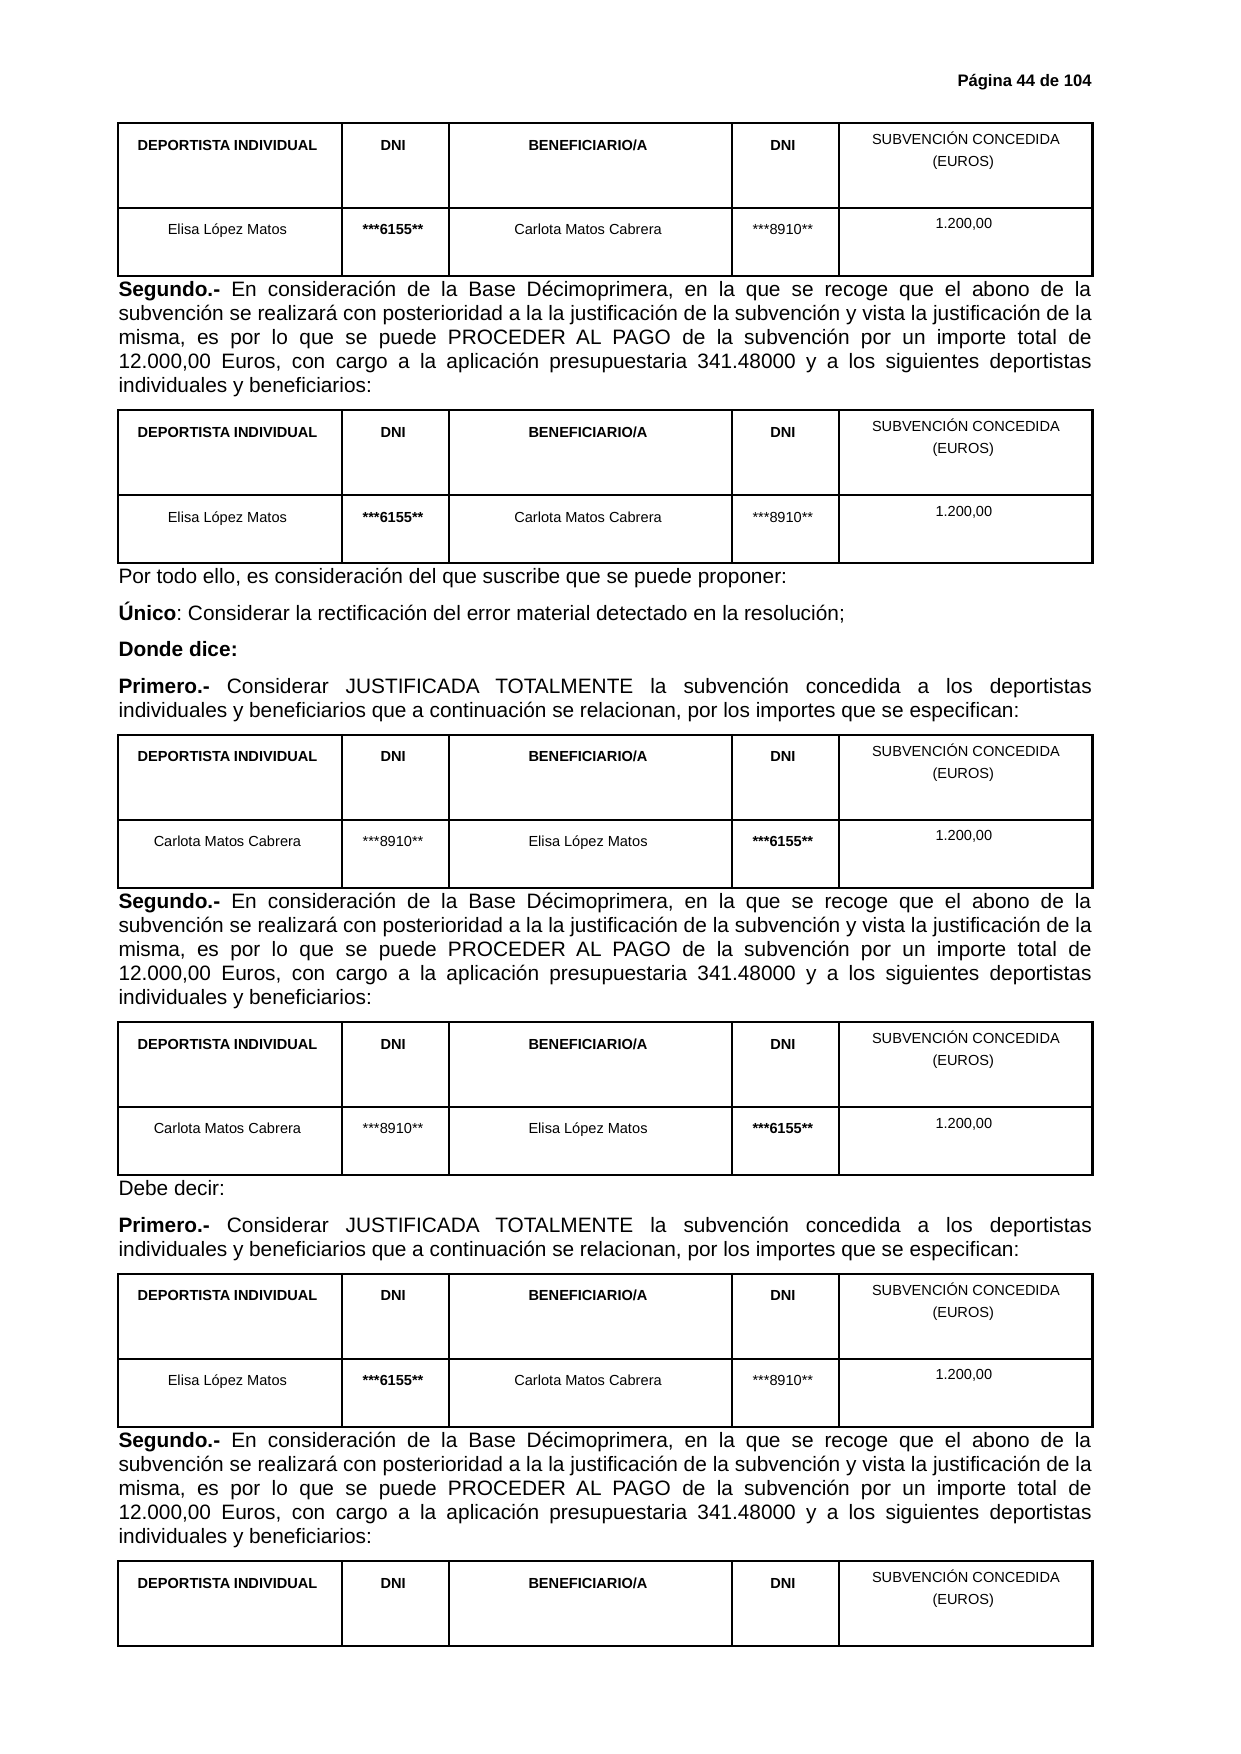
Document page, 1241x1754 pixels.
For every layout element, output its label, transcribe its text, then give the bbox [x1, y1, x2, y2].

text Único: Considerar la rectificación del error material detectado en la resolución; [118, 601, 1092, 624]
table_cell 1.200,00 [840, 496, 1091, 562]
table_cell 1.200,00 [840, 821, 1091, 887]
table_header DNI [343, 124, 448, 207]
table_header BENEFICIARIO/A [450, 124, 731, 207]
table_header DEPORTISTA INDIVIDUAL [119, 1023, 341, 1106]
table_header DEPORTISTA INDIVIDUAL [119, 411, 341, 494]
table_header DNI [343, 411, 448, 494]
text Segundo.- En consideración de la Base Décimoprimera, en la que se recoge que el abono de la subvención se realizará con posterioridad a la la justificación de la subvención y vista la justificación de la misma, es por lo que se puede PROCEDER AL PAGO de la subvención por un importe total de 12.000,00 Euros, con cargo a la aplicación presupuestaria 341.48000 y a los siguientes deportistas individuales y beneficiarios: [118, 277, 1092, 397]
table_cell Carlota Matos Cabrera [450, 496, 731, 562]
table_cell Elisa López Matos [450, 821, 731, 887]
table_cell Carlota Matos Cabrera [119, 1108, 341, 1174]
table_cell ***6155** [343, 1360, 448, 1426]
table_cell Elisa López Matos [119, 209, 341, 275]
table_header DNI [343, 1562, 448, 1645]
table_header DEPORTISTA INDIVIDUAL [119, 1275, 341, 1358]
table_cell 1.200,00 [840, 1108, 1091, 1174]
table_cell ***6155** [343, 209, 448, 275]
table_cell Elisa López Matos [450, 1108, 731, 1174]
table_cell Carlota Matos Cabrera [450, 209, 731, 275]
table_header BENEFICIARIO/A [450, 1562, 731, 1645]
text Donde dice: [118, 637, 1092, 661]
text Debe decir: [118, 1176, 1092, 1200]
table_cell 1.200,00 [840, 1360, 1091, 1426]
table_header SUBVENCIÓN CONCEDIDA (EUROS) [840, 1275, 1091, 1358]
table_header DNI [733, 736, 838, 819]
table_header DNI [343, 1023, 448, 1106]
table_header DNI [343, 1275, 448, 1358]
table_cell ***8910** [733, 496, 838, 562]
table_header SUBVENCIÓN CONCEDIDA (EUROS) [840, 124, 1091, 207]
text Segundo.- En consideración de la Base Décimoprimera, en la que se recoge que el abono de la subvención se realizará con posterioridad a la la justificación de la subvención y vista la justificación de la misma, es por lo que se puede PROCEDER AL PAGO de la subvención por un importe total de 12.000,00 Euros, con cargo a la aplicación presupuestaria 341.48000 y a los siguientes deportistas individuales y beneficiarios: [118, 1428, 1092, 1548]
text Primero.- Considerar JUSTIFICADA TOTALMENTE la subvención concedida a los deportistas individuales y beneficiarios que a continuación se relacionan, por los importes que se especifican: [118, 673, 1092, 721]
table_cell ***8910** [343, 1108, 448, 1174]
table_cell Elisa López Matos [119, 496, 341, 562]
table_cell Carlota Matos Cabrera [450, 1360, 731, 1426]
table_cell Carlota Matos Cabrera [119, 821, 341, 887]
table_header BENEFICIARIO/A [450, 1023, 731, 1106]
table_header BENEFICIARIO/A [450, 411, 731, 494]
table_header DEPORTISTA INDIVIDUAL [119, 736, 341, 819]
table_cell ***8910** [343, 821, 448, 887]
table_header DEPORTISTA INDIVIDUAL [119, 1562, 341, 1645]
table_header DEPORTISTA INDIVIDUAL [119, 124, 341, 207]
table_cell ***6155** [343, 496, 448, 562]
table_header SUBVENCIÓN CONCEDIDA (EUROS) [840, 736, 1091, 819]
table_cell 1.200,00 [840, 209, 1091, 275]
table_header SUBVENCIÓN CONCEDIDA (EUROS) [840, 411, 1091, 494]
table_header DNI [733, 1023, 838, 1106]
table_header BENEFICIARIO/A [450, 736, 731, 819]
table_cell ***8910** [733, 1360, 838, 1426]
text Primero.- Considerar JUSTIFICADA TOTALMENTE la subvención concedida a los deportistas individuales y beneficiarios que a continuación se relacionan, por los importes que se especifican: [118, 1212, 1092, 1260]
text Segundo.- En consideración de la Base Décimoprimera, en la que se recoge que el abono de la subvención se realizará con posterioridad a la la justificación de la subvención y vista la justificación de la misma, es por lo que se puede PROCEDER AL PAGO de la subvención por un importe total de 12.000,00 Euros, con cargo a la aplicación presupuestaria 341.48000 y a los siguientes deportistas individuales y beneficiarios: [118, 889, 1092, 1009]
table_header DNI [733, 1562, 838, 1645]
table_header DNI [733, 411, 838, 494]
table_cell Elisa López Matos [119, 1360, 341, 1426]
table_cell ***8910** [733, 209, 838, 275]
text Por todo ello, es consideración del que suscribe que se puede proponer: [118, 564, 1092, 588]
table_header DNI [343, 736, 448, 819]
table_header BENEFICIARIO/A [450, 1275, 731, 1358]
table_header DNI [733, 124, 838, 207]
table_header SUBVENCIÓN CONCEDIDA (EUROS) [840, 1562, 1091, 1645]
table_header SUBVENCIÓN CONCEDIDA (EUROS) [840, 1023, 1091, 1106]
table_header DNI [733, 1275, 838, 1358]
table_cell ***6155** [733, 1108, 838, 1174]
table_cell ***6155** [733, 821, 838, 887]
